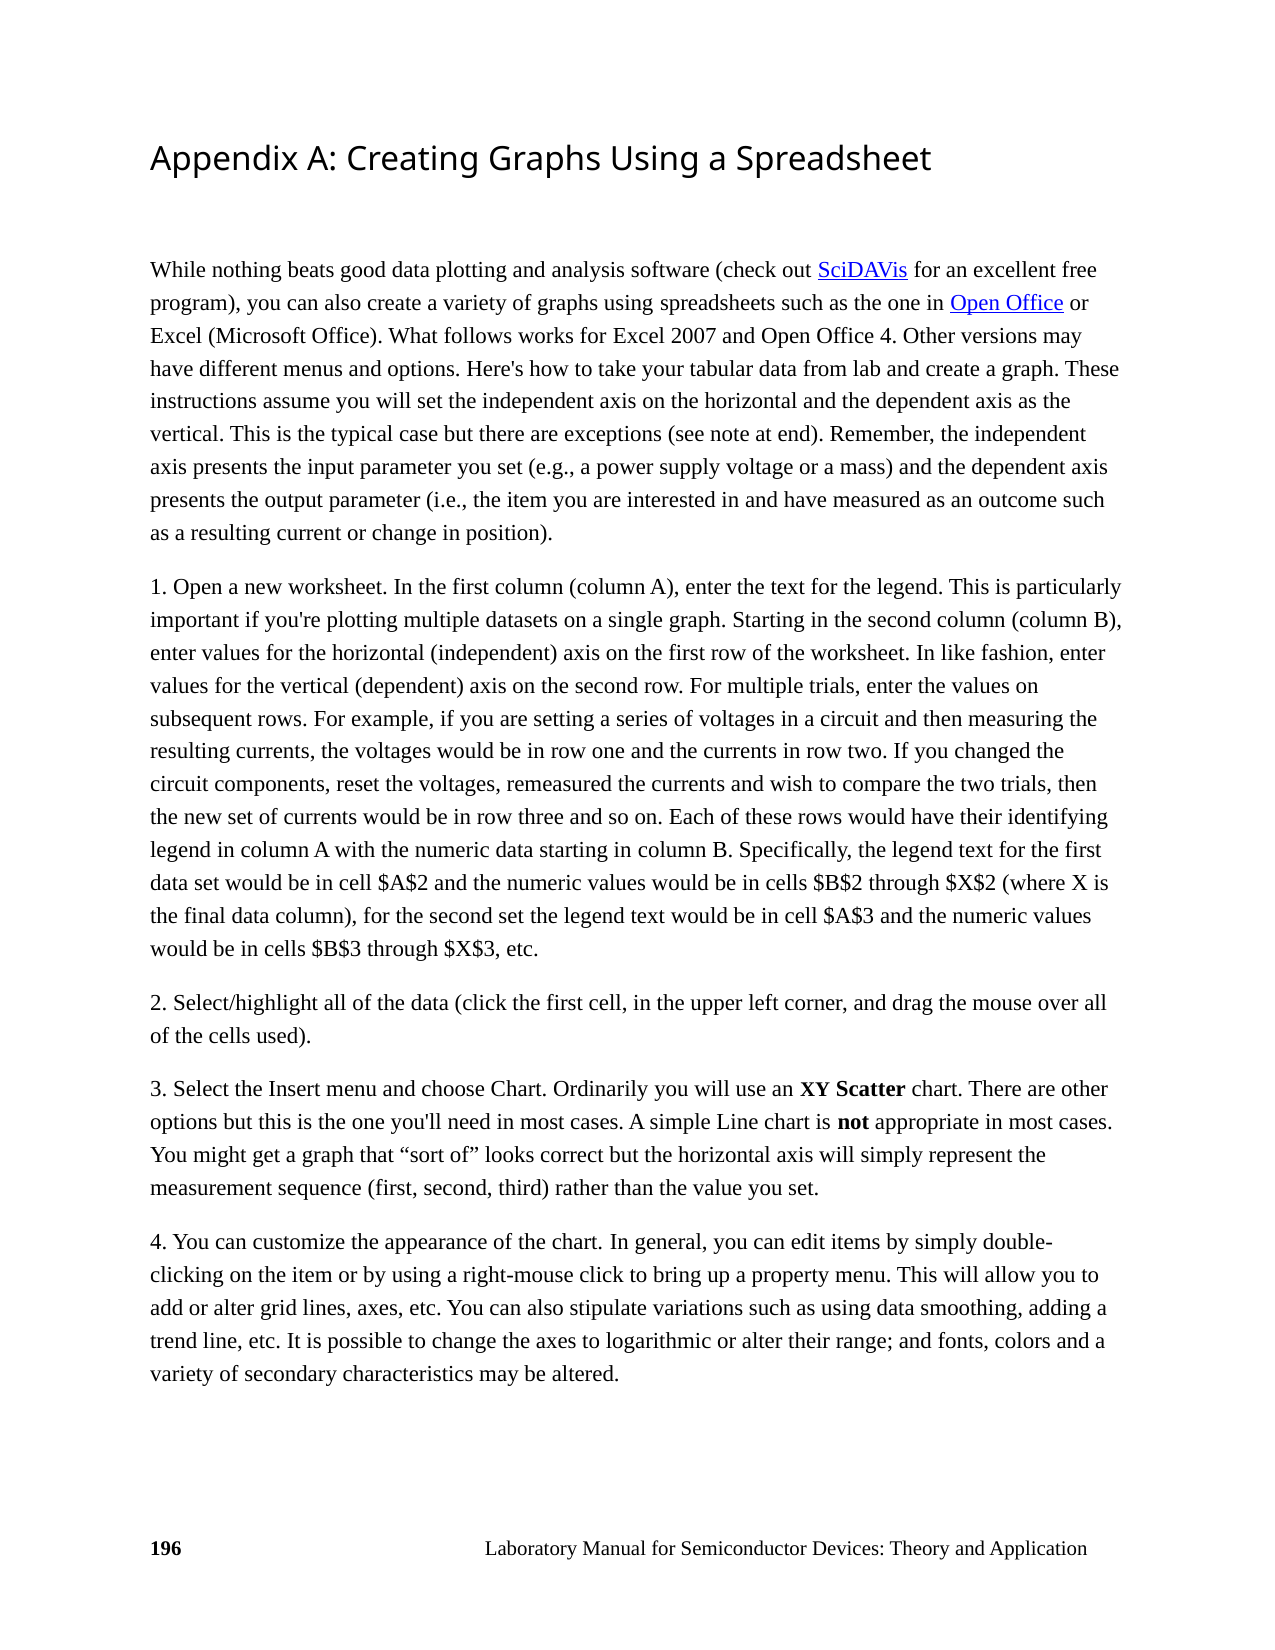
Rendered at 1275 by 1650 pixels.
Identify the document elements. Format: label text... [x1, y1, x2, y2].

text 4. You can customize the appearance of the chart. In general, you can edit items by simply double-clicking on the item or by using a right-mouse click to bring up a property menu. This will allow you to add or alter grid lines, axes, etc. You can also stipulate variations such as using data smoothing, adding a trend line, etc. It is possible to change the axes to logarithmic or alter their range; and fonts, colors and a variety of secondary characteristics may be altered. [150, 1228, 1125, 1386]
text 3. Select the Insert menu and choose Chart. Ordinarily you will use an XY Scatter chart. There are other options but this is the one you'll need in most cases. A simple Line chart is not appropriate in most cases. You might get a graph that “sort of” looks correct but the horizontal axis will simply represent the measurement sequence (first, second, third) rather than the value you set. [150, 1076, 1125, 1201]
text 2. Select/highlight all of the data (click the first cell, in the upper left corner, and drag the mouse over all of the cells used). [150, 989, 1125, 1048]
text 1. Open a new worksheet. In the first column (column A), enter the text for the legend. This is particularly important if you're plotting multiple datasets on a single graph. Starting in the second column (column B), enter values for the horizontal (independent) axis on the first row of the worksheet. In like fashion, enter values for the vertical (dependent) axis on the second row. For multiple trials, enter the values on subsequent rows. For example, if you are setting a series of voltages in a circuit and then measuring the resulting currents, the voltages would be in row one and the currents in row two. If you changed the circuit components, reset the voltages, remeasured the currents and wish to compare the two trials, then the new set of currents would be in row three and so on. Each of these rows would have their identifying legend in column A with the numeric data starting in column B. Specifically, the legend text for the first data set would be in cell $A$2 and the numeric values would be in cells $B$2 through $X$2 (where X is the final data column), for the second set the legend text would be in cell $A$3 and the numeric values would be in cells $B$3 through $X$3, etc. [150, 573, 1125, 961]
text While nothing beats good data plotting and analysis software (check out SciDAVis for an excellent free program), you can also create a variety of graphs using spreadsheets such as the one in Open Office or Excel (Microsoft Office). What follows works for Excel 2007 and Open Office 4. Other versions may have different menus and options. Here's how to take your tabular data from lab and create a graph. These instructions assume you will set the independent axis on the horizontal and the dependent axis as the vertical. This is the typical case but there are exceptions (see note at end). Remember, the independent axis presents the input parameter you set (e.g., a power supply voltage or a mass) and the dependent axis presents the output parameter (i.e., the item you are interested in and have measured as an outcome such as a resulting current or change in position). [150, 256, 1125, 546]
text Appendix A: Creating Graphs Using a Spreadsheet [150, 135, 1125, 180]
